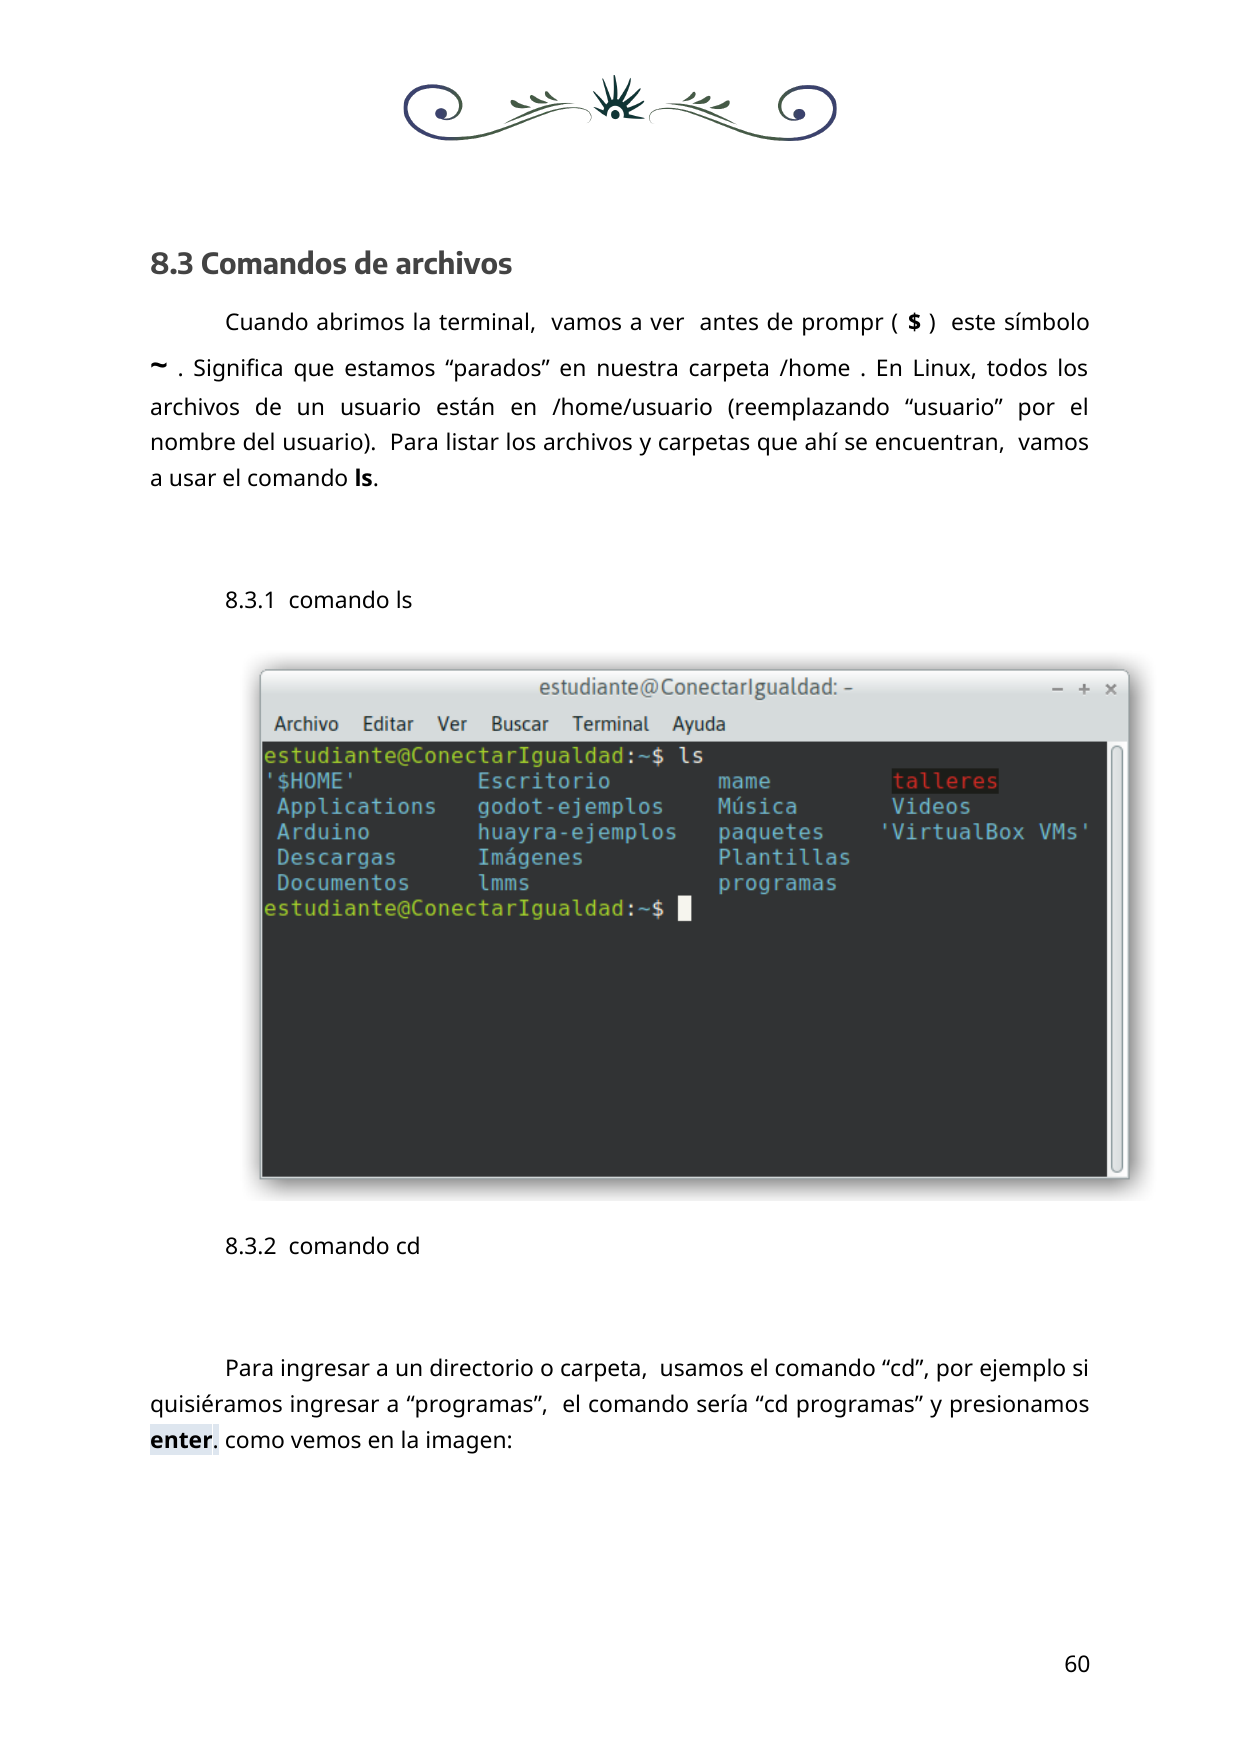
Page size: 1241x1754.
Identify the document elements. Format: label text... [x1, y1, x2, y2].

text Cuando abrimos la terminal, vamos a ver antes de prompr ( $ ) este símbolo ~ . Significa que estamos “parados” en nuestra carpeta /home . En Linux, todos los archivos de un usuario están en /home/usuario (reemplazando “usuario” por el nombre del usuario). Para listar los archivos y carpetas que ahí se encuentran, vamos a usar el comando ls. [150, 306, 1090, 493]
picture [225, 644, 1166, 1201]
text Para ingresar a un directorio o carpeta, usamos el comando “cd”, por ejemplo si quisiéramos ingresar a “programas”, el comando sería “cd programas” y presionamos enter. como vemos en la imagen: [150, 1352, 1090, 1455]
text 8.3.1 comando ls [150, 584, 1090, 615]
picture [403, 75, 837, 141]
subtitle 8.3 Comandos de archivos [150, 244, 1090, 281]
text 8.3.2 comando cd [150, 1230, 1090, 1261]
